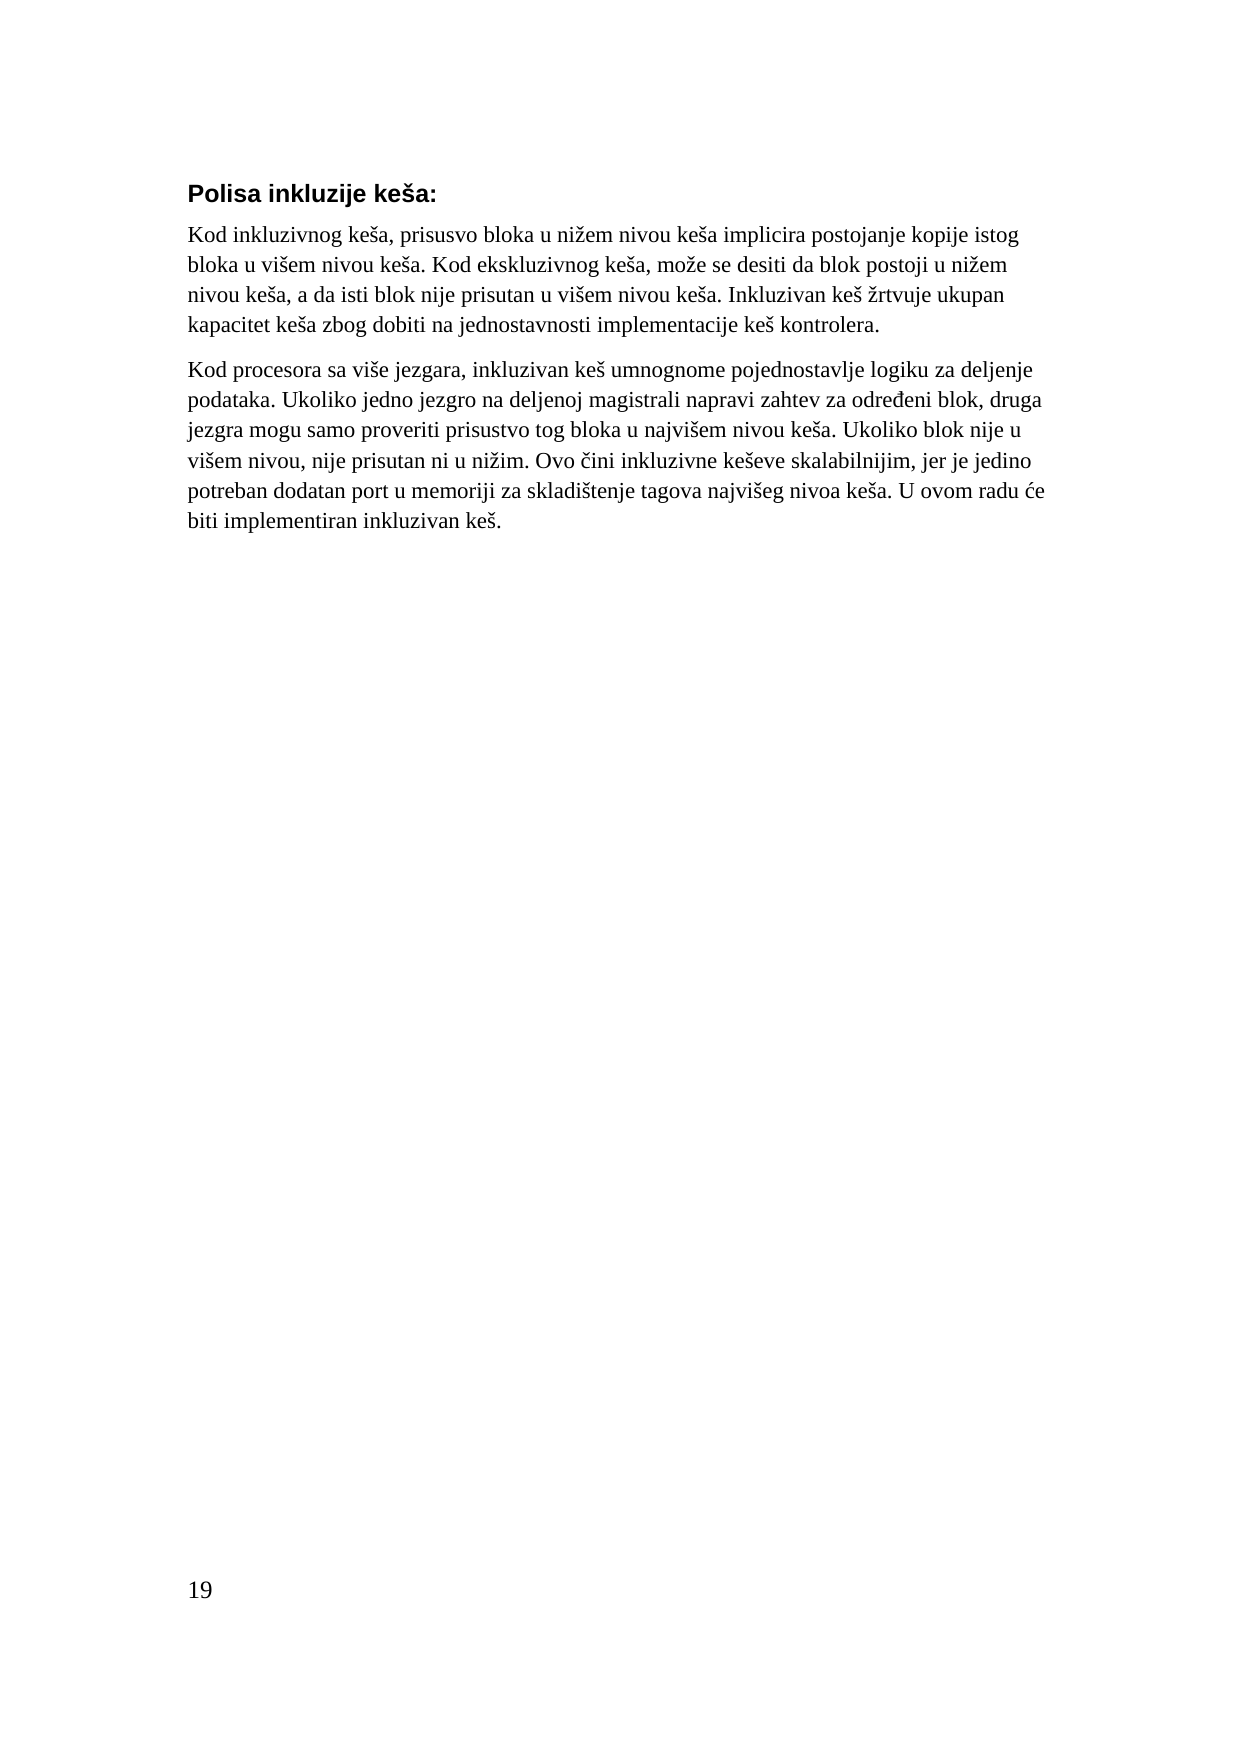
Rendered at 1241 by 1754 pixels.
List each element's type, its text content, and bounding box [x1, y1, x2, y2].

text Kod procesora sa više jezgara, inkluzivan keš umnognome pojednostavlje logiku za deljenje podataka. Ukoliko jedno jezgro na deljenoj magistrali napravi zahtev za određeni blok, druga jezgra mogu samo proveriti prisustvo tog bloka u najvišem nivou keša. Ukoliko blok nije u višem nivou, nije prisutan ni u nižim. Ovo čini inkluzivne keševe skalabilnijim, jer je jedino potreban dodatan port u memoriji za skladištenje tagova najvišeg nivoa keša. U ovom radu će biti implementiran inkluzivan keš. [187, 356, 1053, 533]
subtitle Polisa inkluzije keša: [187, 179, 1053, 208]
text Kod inkluzivnog keša, prisusvo bloka u nižem nivou keša implicira postojanje kopije istog bloka u višem nivou keša. Kod ekskluzivnog keša, može se desiti da blok postoji u nižem nivou keša, a da isti blok nije prisutan u višem nivou keša. Inkluzivan keš žrtvuje ukupan kapacitet keša zbog dobiti na jednostavnosti implementacije keš kontrolera. [187, 221, 1053, 338]
